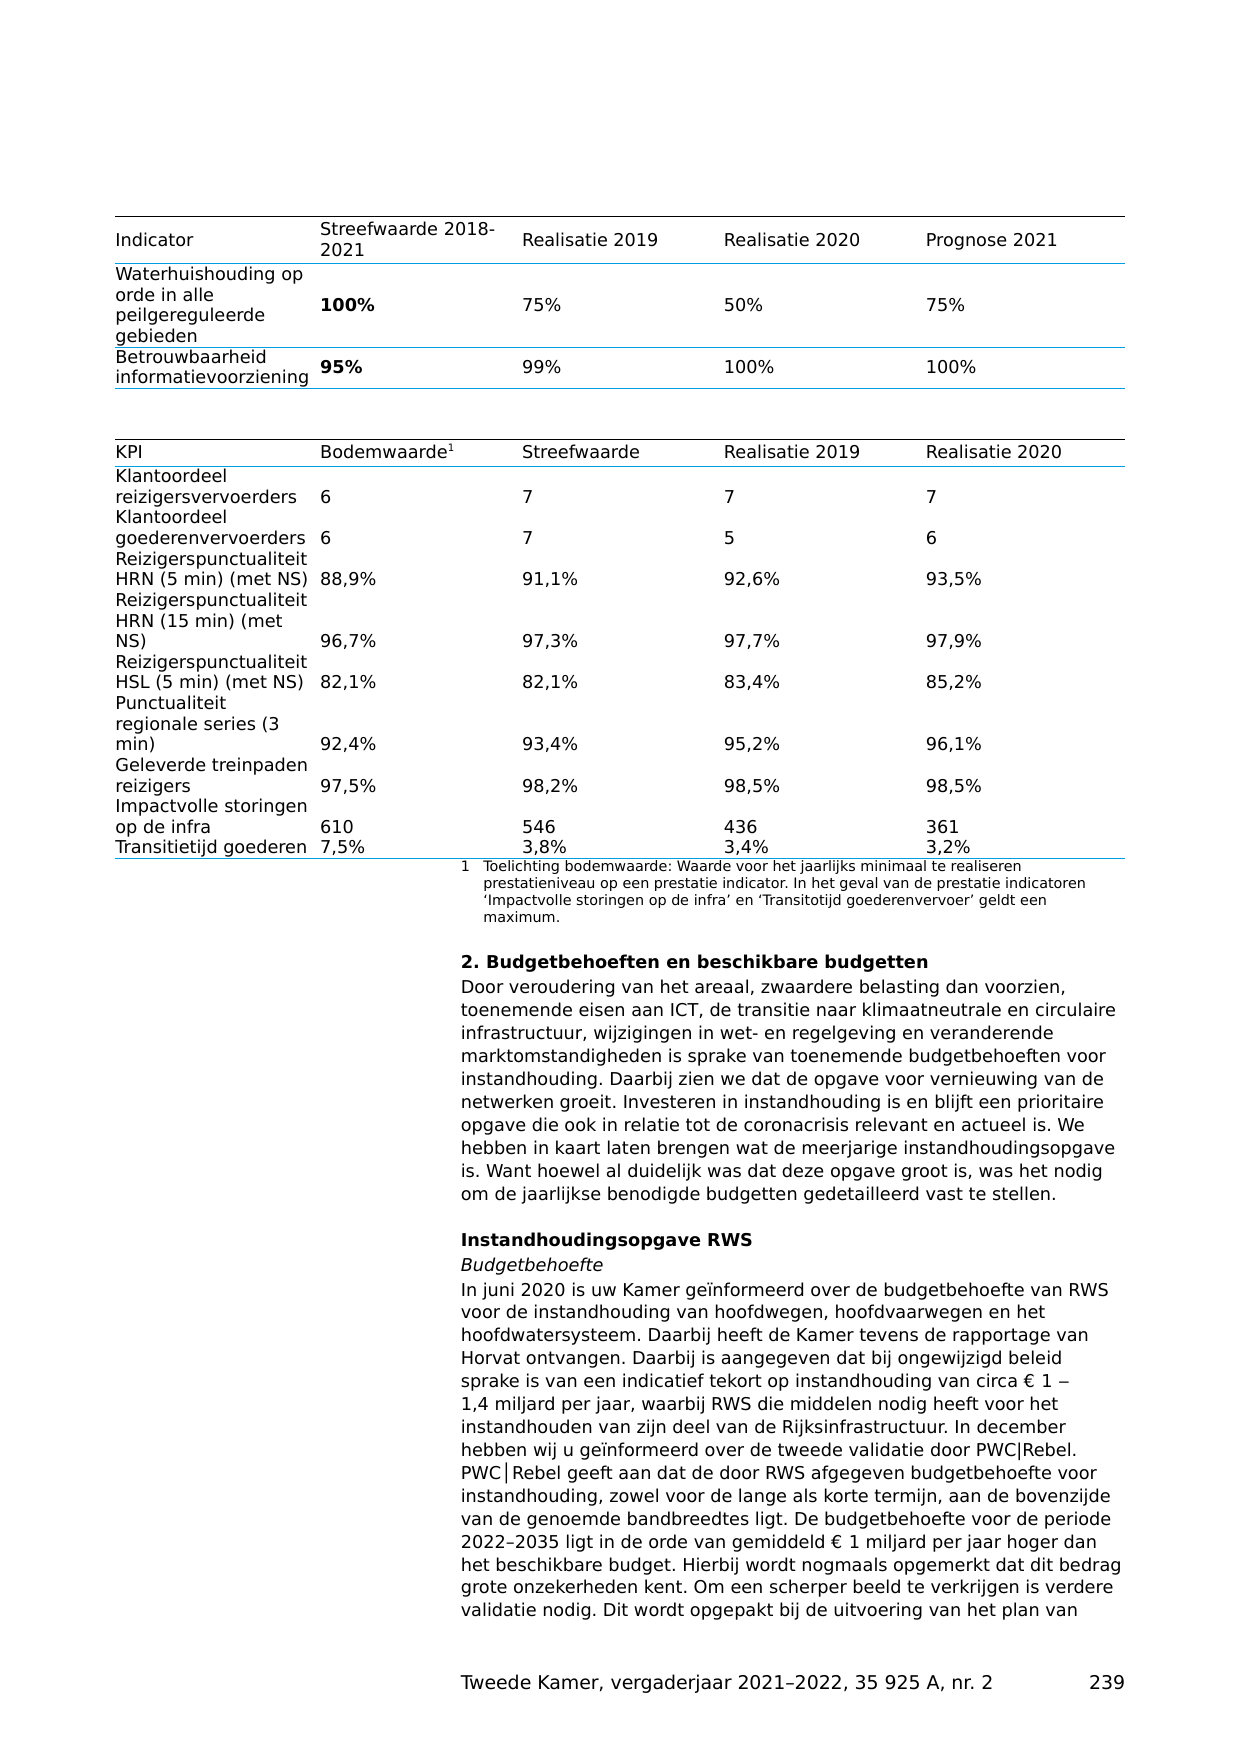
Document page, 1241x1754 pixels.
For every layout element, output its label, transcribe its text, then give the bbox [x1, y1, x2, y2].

table_cell 7 [519, 467, 721, 507]
table_cell 82,1% [519, 652, 721, 693]
table_cell 3,8% [519, 838, 721, 858]
table_cell 88,9% [317, 549, 519, 590]
table_cell 96,7% [317, 590, 519, 652]
table_cell 546 [519, 796, 721, 837]
table_cell 3,4% [721, 838, 923, 858]
table_cell 7 [519, 508, 721, 549]
table_cell 92,6% [721, 549, 923, 590]
table_cell 96,1% [923, 693, 1125, 755]
text In juni 2020 is uw Kamer geïnformeerd over de budgetbehoefte van RWS voor de instandhouding van hoofdwegen, hoofdvaarwegen en het hoofdwatersysteem. Daarbij heeft de Kamer tevens de rapportage van Horvat ontvangen. Daarbij is aangegeven dat bij ongewijzigd beleid sprake is van een indicatief tekort op instandhouding van circa € 1 ‒ 1,4 miljard per jaar, waarbij RWS die middelen nodig heeft voor het instandhouden van zijn deel van de Rijksinfrastructuur. In december hebben wij u geïnformeerd over de tweede validatie door PWC|Rebel. PWC│Rebel geeft aan dat de door RWS afgegeven budgetbehoefte voor instandhouding, zowel voor de lange als korte termijn, aan de bovenzijde van de genoemde bandbreedtes ligt. De budgetbehoefte voor de periode 2022–2035 ligt in de orde van gemiddeld € 1 miljard per jaar hoger dan het beschikbare budget. Hierbij wordt nogmaals opgemerkt dat dit bedrag grote onzekerheden kent. Om een scherper beeld te verkrijgen is verdere validatie nodig. Dit wordt opgepakt bij de uitvoering van het plan van [461, 1278, 1125, 1621]
table_cell 97,3% [519, 590, 721, 652]
table_cell Reizigerspunctualiteit HRN (5 min) (met NS) [115, 549, 317, 590]
table_cell 97,9% [923, 590, 1125, 652]
text Instandhoudingsopgave RWS [461, 1228, 1125, 1251]
table_header Tabel 91 Prestatie afspraken RWS [115, 191, 1125, 216]
table_cell 98,5% [923, 755, 1125, 796]
table_cell 82,1% [317, 652, 519, 693]
table_cell Realisatie 2020 [721, 217, 923, 263]
table_cell 7 [721, 467, 923, 507]
table_header Tabel 92 Prestatie afspraken Prorail [115, 414, 1125, 439]
table_cell Punctualiteit regionale series (3 min) [115, 693, 317, 755]
table_cell Prognose 2021 [923, 217, 1125, 263]
table_cell 100% [721, 348, 923, 388]
table_cell Klantoordeel goederenvervoerders [115, 508, 317, 549]
table_cell 361 [923, 796, 1125, 837]
table_cell 83,4% [721, 652, 923, 693]
table_cell Reizigerspunctualiteit HSL (5 min) (met NS) [115, 652, 317, 693]
table_cell Streefwaarde 2018-2021 [317, 217, 519, 263]
table_cell 97,5% [317, 755, 519, 796]
table_cell 95% [317, 348, 519, 388]
table_cell Indicator [115, 217, 317, 263]
table_cell Bodemwaarde1 [317, 440, 519, 466]
table_cell 93,5% [923, 549, 1125, 590]
table_cell 98,2% [519, 755, 721, 796]
table_cell Realisatie 2020 [923, 440, 1125, 466]
table_cell 92,4% [317, 693, 519, 755]
table_cell 97,7% [721, 590, 923, 652]
table_cell Geleverde treinpaden reizigers [115, 755, 317, 796]
table_cell 5 [721, 508, 923, 549]
table_cell Waterhuishouding op orde in alle peilgereguleerde gebieden [115, 264, 317, 346]
table_cell Realisatie 2019 [519, 217, 721, 263]
table_cell 7 [923, 467, 1125, 507]
text 2. Budgetbehoeften en beschikbare budgetten [461, 951, 1125, 973]
table_cell 6 [317, 508, 519, 549]
table_cell 100% [923, 348, 1125, 388]
table_cell 91,1% [519, 549, 721, 590]
table_cell 6 [317, 467, 519, 507]
table_cell 436 [721, 796, 923, 837]
text Budgetbehoefte [461, 1253, 1125, 1276]
table_cell Reizigerspunctualiteit HRN (15 min) (met NS) [115, 590, 317, 652]
table_cell 99% [519, 348, 721, 388]
list Toelichting bodemwaarde: Waarde voor het jaarlijks minimaal te realiseren prestatieniveau op een prestatie indicator. In het geval van de prestatie indicatoren ‘Impactvolle storingen op de infra’ en ‘Transitotijd goederenvervoer’ geldt een maximum. [461, 859, 1125, 926]
table_cell Betrouwbaarheid informatievoorziening [115, 348, 317, 388]
table_cell 98,5% [721, 755, 923, 796]
table_cell 3,2% [923, 838, 1125, 858]
text Door veroudering van het areaal, zwaardere belasting dan voorzien, toenemende eisen aan ICT, de transitie naar klimaatneutrale en circulaire infrastructuur, wijzigingen in wet- en regelgeving en veranderende marktomstandigheden is sprake van toenemende budgetbehoeften voor instandhouding. Daarbij zien we dat de opgave voor vernieuwing van de netwerken groeit. Investeren in instandhouding is en blijft een prioritaire opgave die ook in relatie tot de coronacrisis relevant en actueel is. We hebben in kaart laten brengen wat de meerjarige instandhoudingsopgave is. Want hoewel al duidelijk was dat deze opgave groot is, was het nodig om de jaarlijkse benodigde budgetten gedetailleerd vast te stellen. [461, 976, 1125, 1205]
table_cell Streefwaarde [519, 440, 721, 466]
table_cell 7,5% [317, 838, 519, 858]
table_cell Klantoordeel reizigersvervoerders [115, 467, 317, 507]
table_cell 85,2% [923, 652, 1125, 693]
table_cell Realisatie 2019 [721, 440, 923, 466]
table_cell Impactvolle storingen op de infra [115, 796, 317, 837]
table_cell 100% [317, 264, 519, 346]
table_cell 50% [721, 264, 923, 346]
table_cell 75% [923, 264, 1125, 346]
table_cell 75% [519, 264, 721, 346]
table_cell 95,2% [721, 693, 923, 755]
table_cell 610 [317, 796, 519, 837]
table_cell KPI [115, 440, 317, 466]
table_cell 93,4% [519, 693, 721, 755]
table_cell 6 [923, 508, 1125, 549]
table_cell Transitietijd goederen [115, 838, 317, 858]
